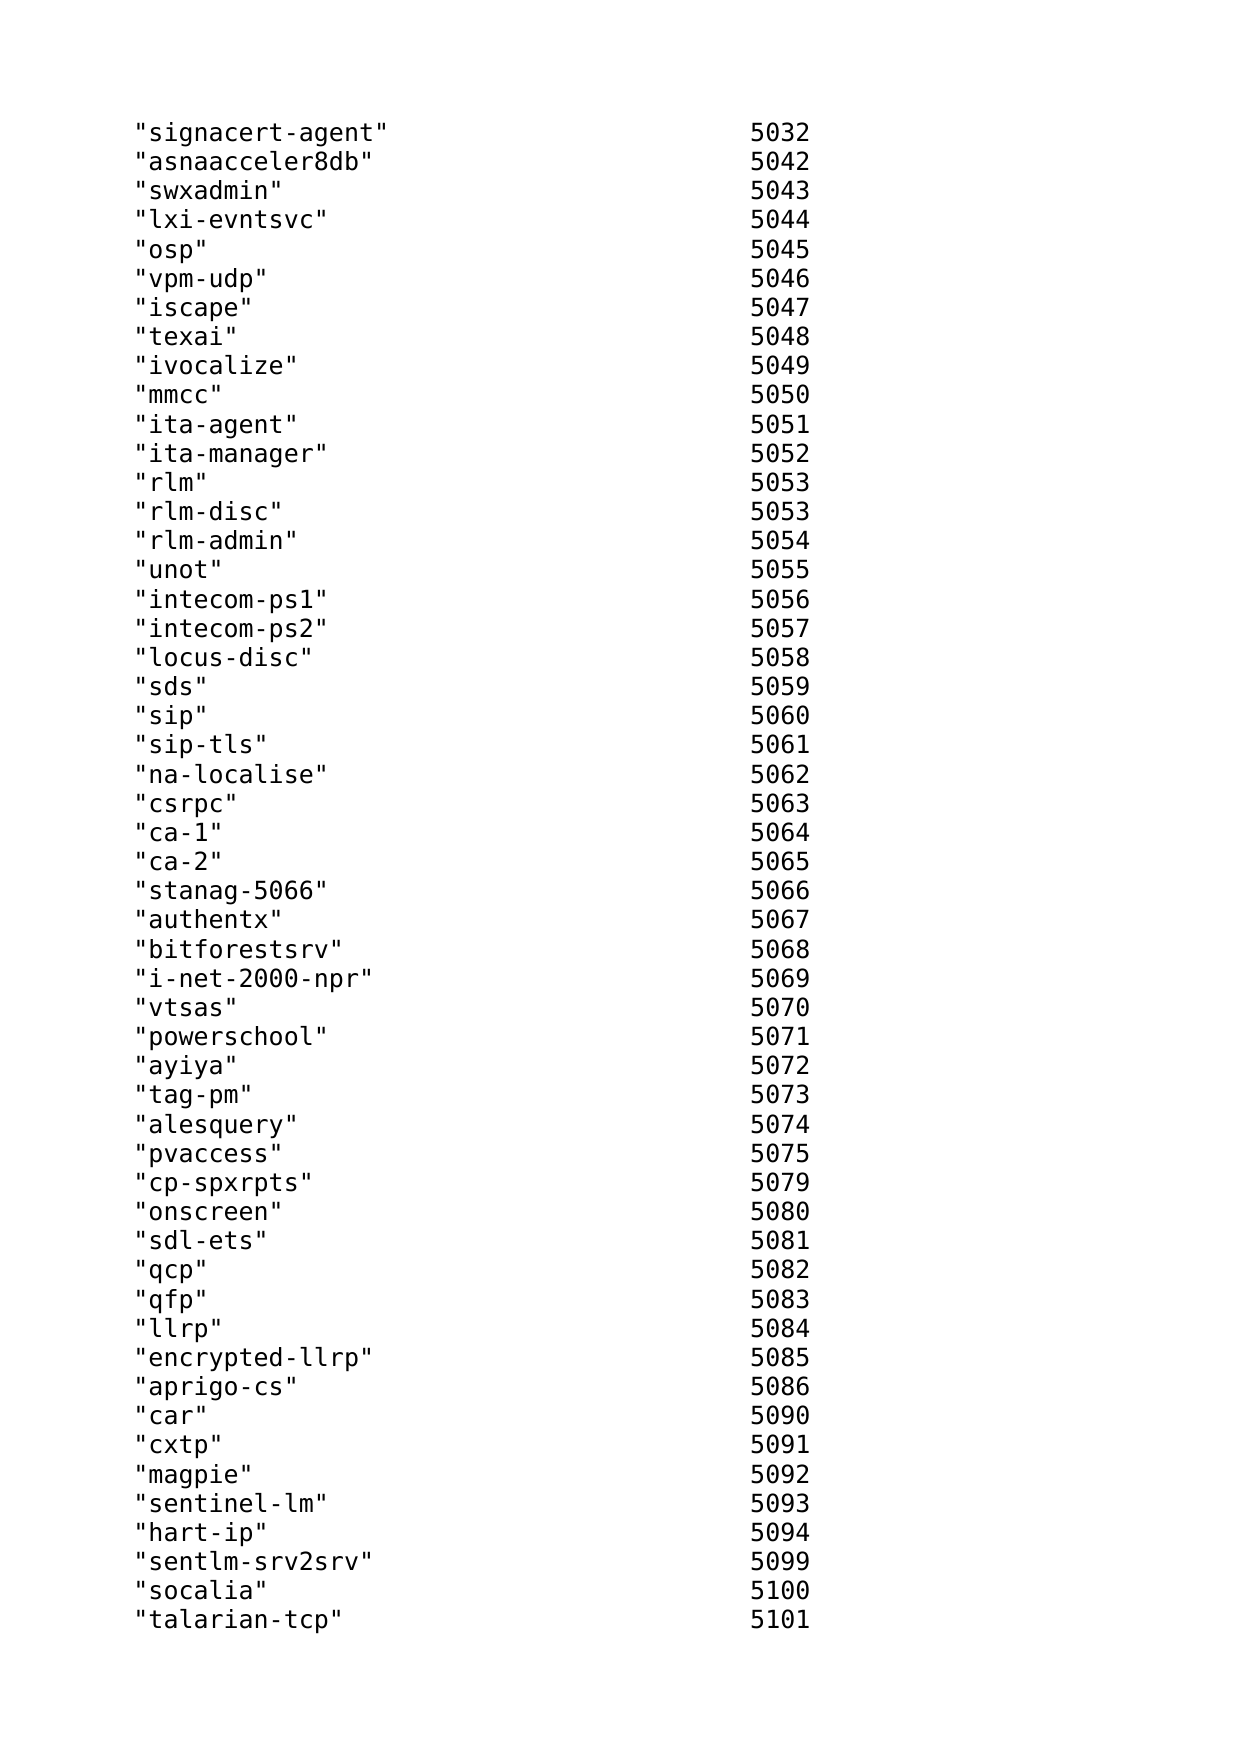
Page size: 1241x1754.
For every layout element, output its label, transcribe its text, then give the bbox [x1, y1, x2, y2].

text "signacert-agent" 5032 "asnaacceler8db" 5042 "swxadmin" 5043 "lxi-evntsvc" 5044 "osp" 5045 "vpm-udp" 5046 "iscape" 5047 "texai" 5048 "ivocalize" 5049 "mmcc" 5050 "ita-agent" 5051 "ita-manager" 5052 "rlm" 5053 "rlm-disc" 5053 "rlm-admin" 5054 "unot" 5055 "intecom-ps1" 5056 "intecom-ps2" 5057 "locus-disc" 5058 "sds" 5059 "sip" 5060 "sip-tls" 5061 "na-localise" 5062 "csrpc" 5063 "ca-1" 5064 "ca-2" 5065 "stanag-5066" 5066 "authentx" 5067 "bitforestsrv" 5068 "i-net-2000-npr" 5069 "vtsas" 5070 "powerschool" 5071 "ayiya" 5072 "tag-pm" 5073 "alesquery" 5074 "pvaccess" 5075 "cp-spxrpts" 5079 "onscreen" 5080 "sdl-ets" 5081 "qcp" 5082 "qfp" 5083 "llrp" 5084 "encrypted-llrp" 5085 "aprigo-cs" 5086 "car" 5090 "cxtp" 5091 "magpie" 5092 "sentinel-lm" 5093 "hart-ip" 5094 "sentlm-srv2srv" 5099 "socalia" 5100 "talarian-tcp" 5101 [118, 118, 1122, 1635]
